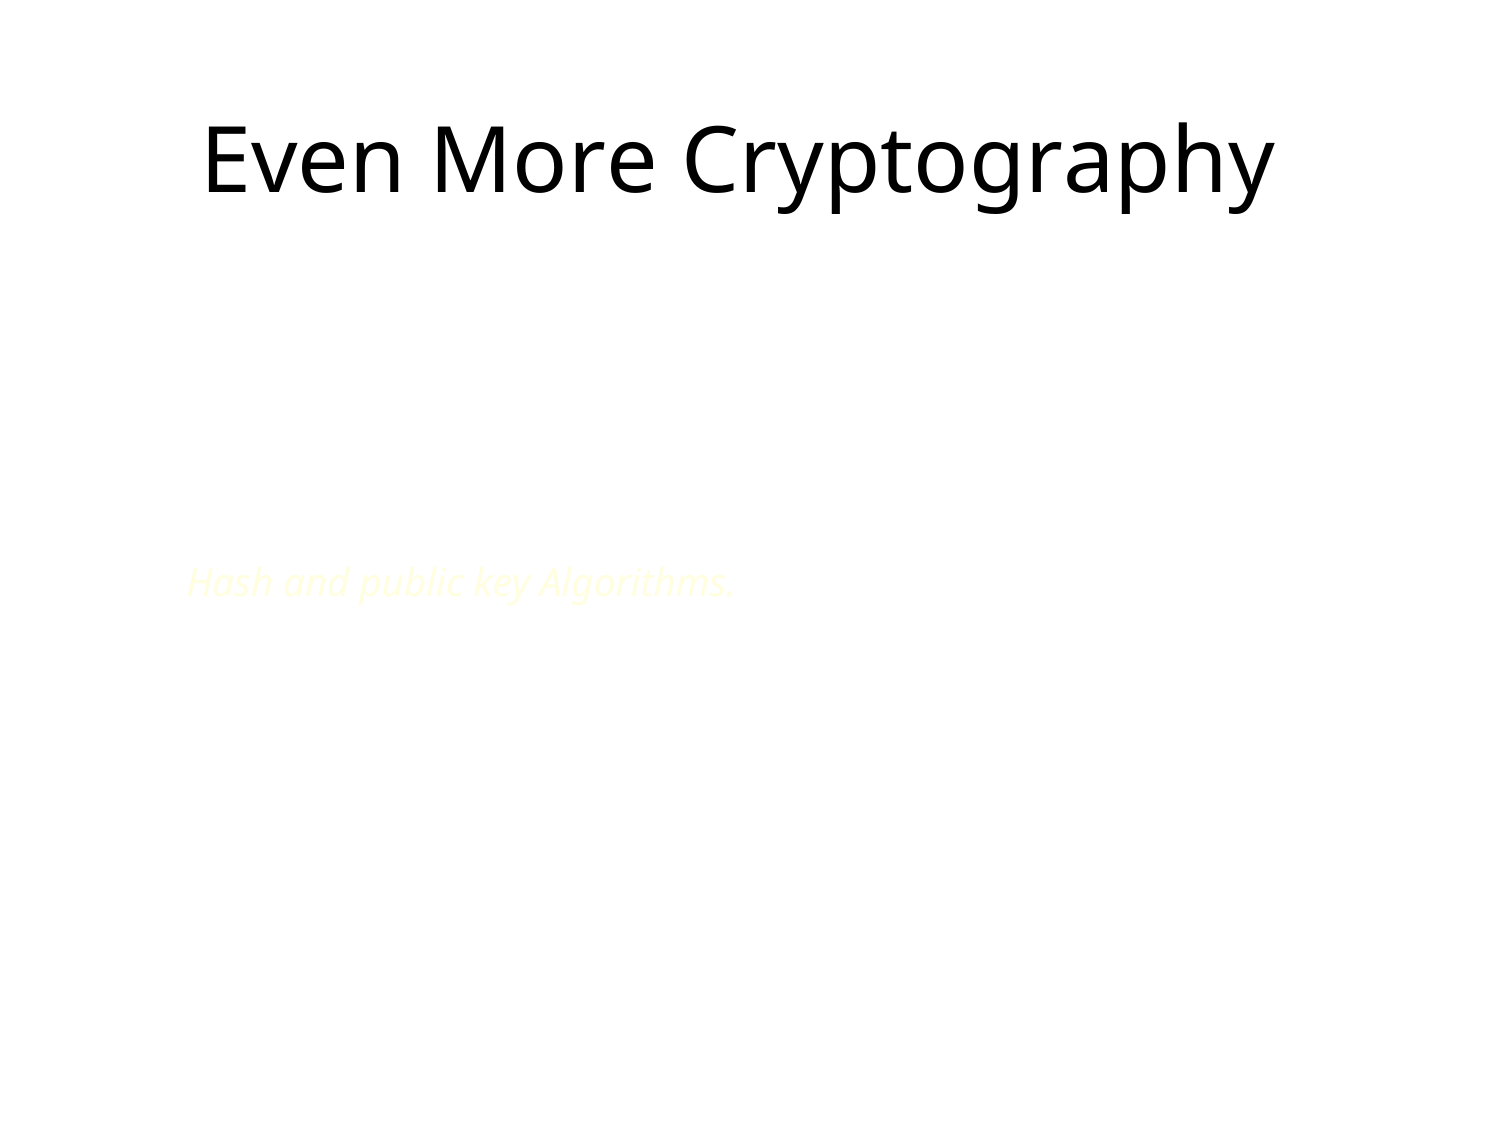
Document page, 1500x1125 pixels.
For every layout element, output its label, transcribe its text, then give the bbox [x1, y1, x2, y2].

title Even More Cryptography [112, 62, 1388, 250]
subtitle Hash and public key Algorithms. [162, 499, 1325, 835]
